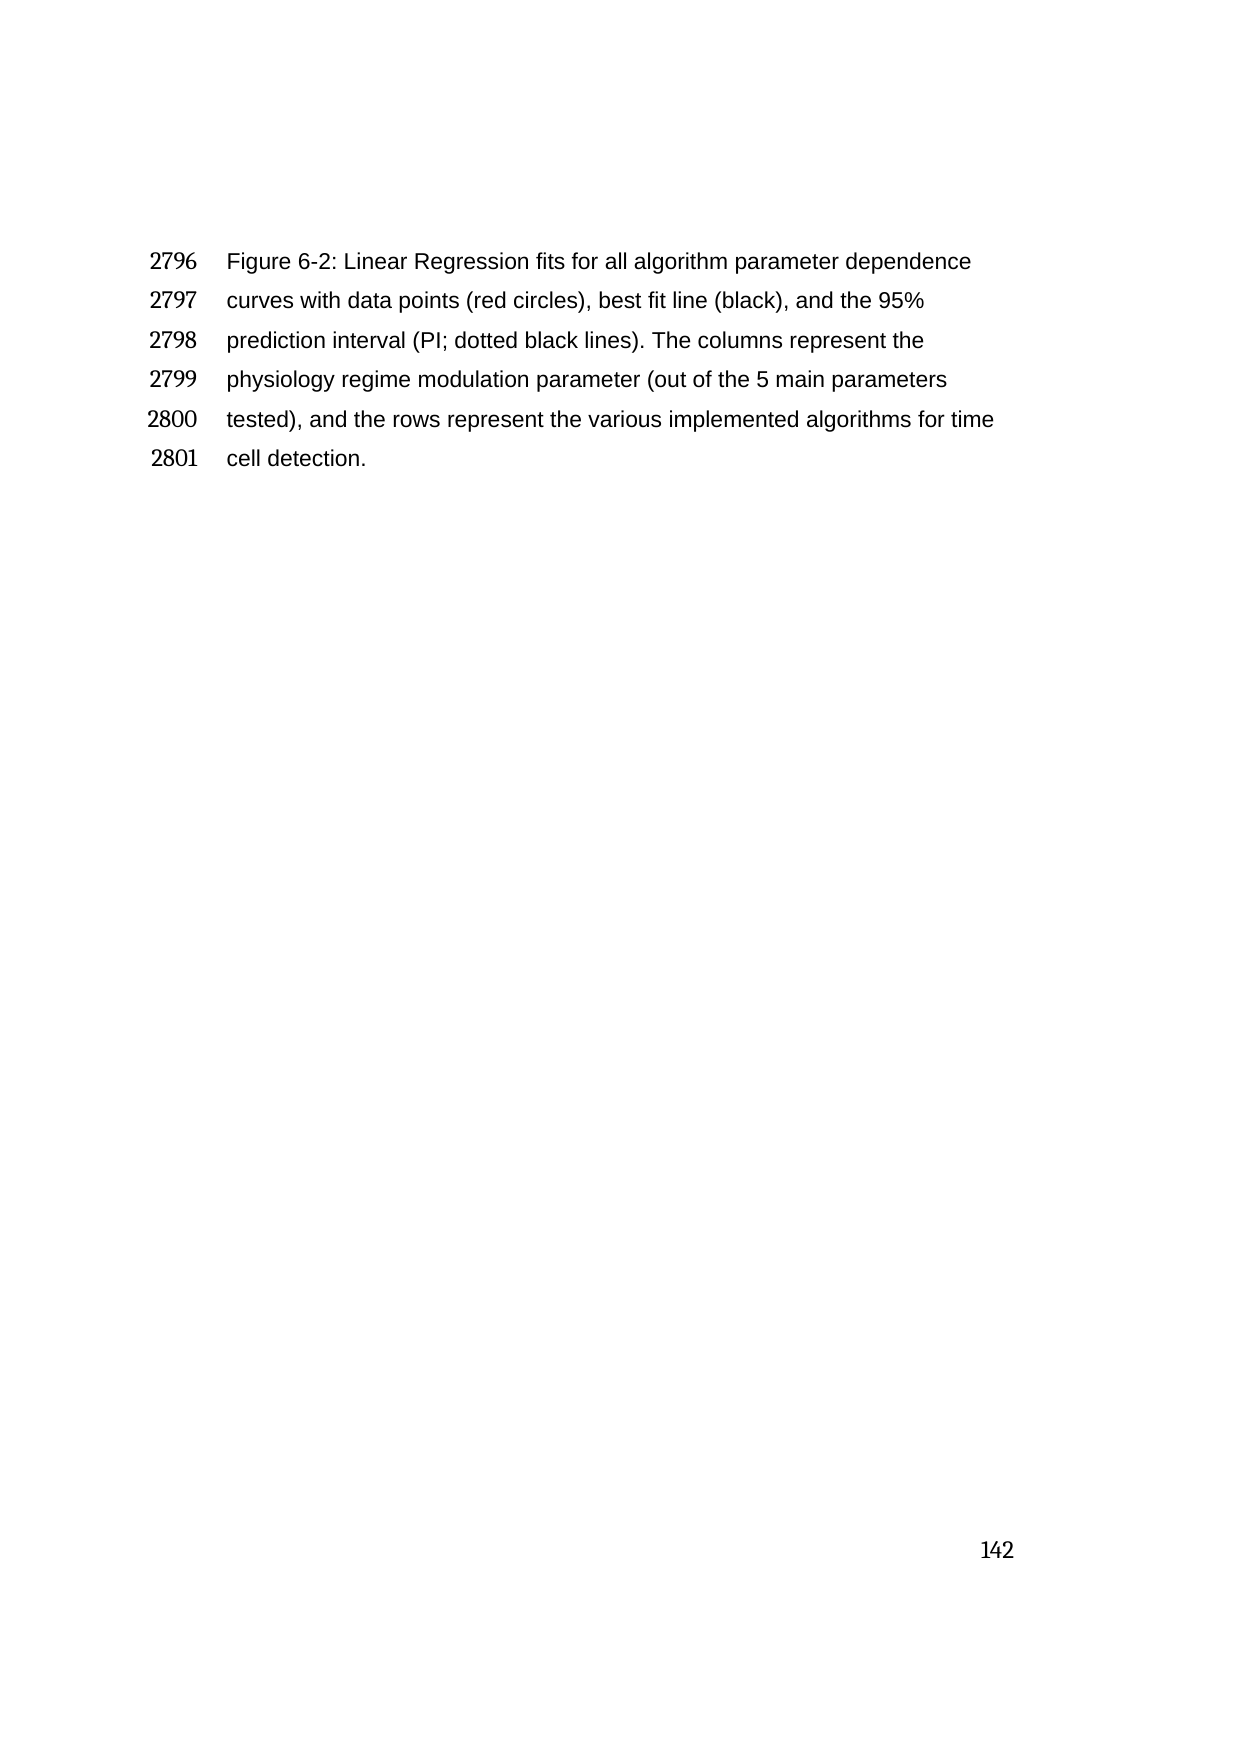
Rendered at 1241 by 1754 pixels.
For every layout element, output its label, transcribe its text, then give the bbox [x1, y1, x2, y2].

text Figure 6-2: Linear Regression fits for all algorithm parameter dependence curves with data points (red circles), best fit line (black), and the 95% prediction interval (PI; dotted black lines). The columns represent the physiology regime modulation parameter (out of the 5 main parameters tested), and the rows represent the various implemented algorithms for time cell detection. [226, 248, 1014, 471]
